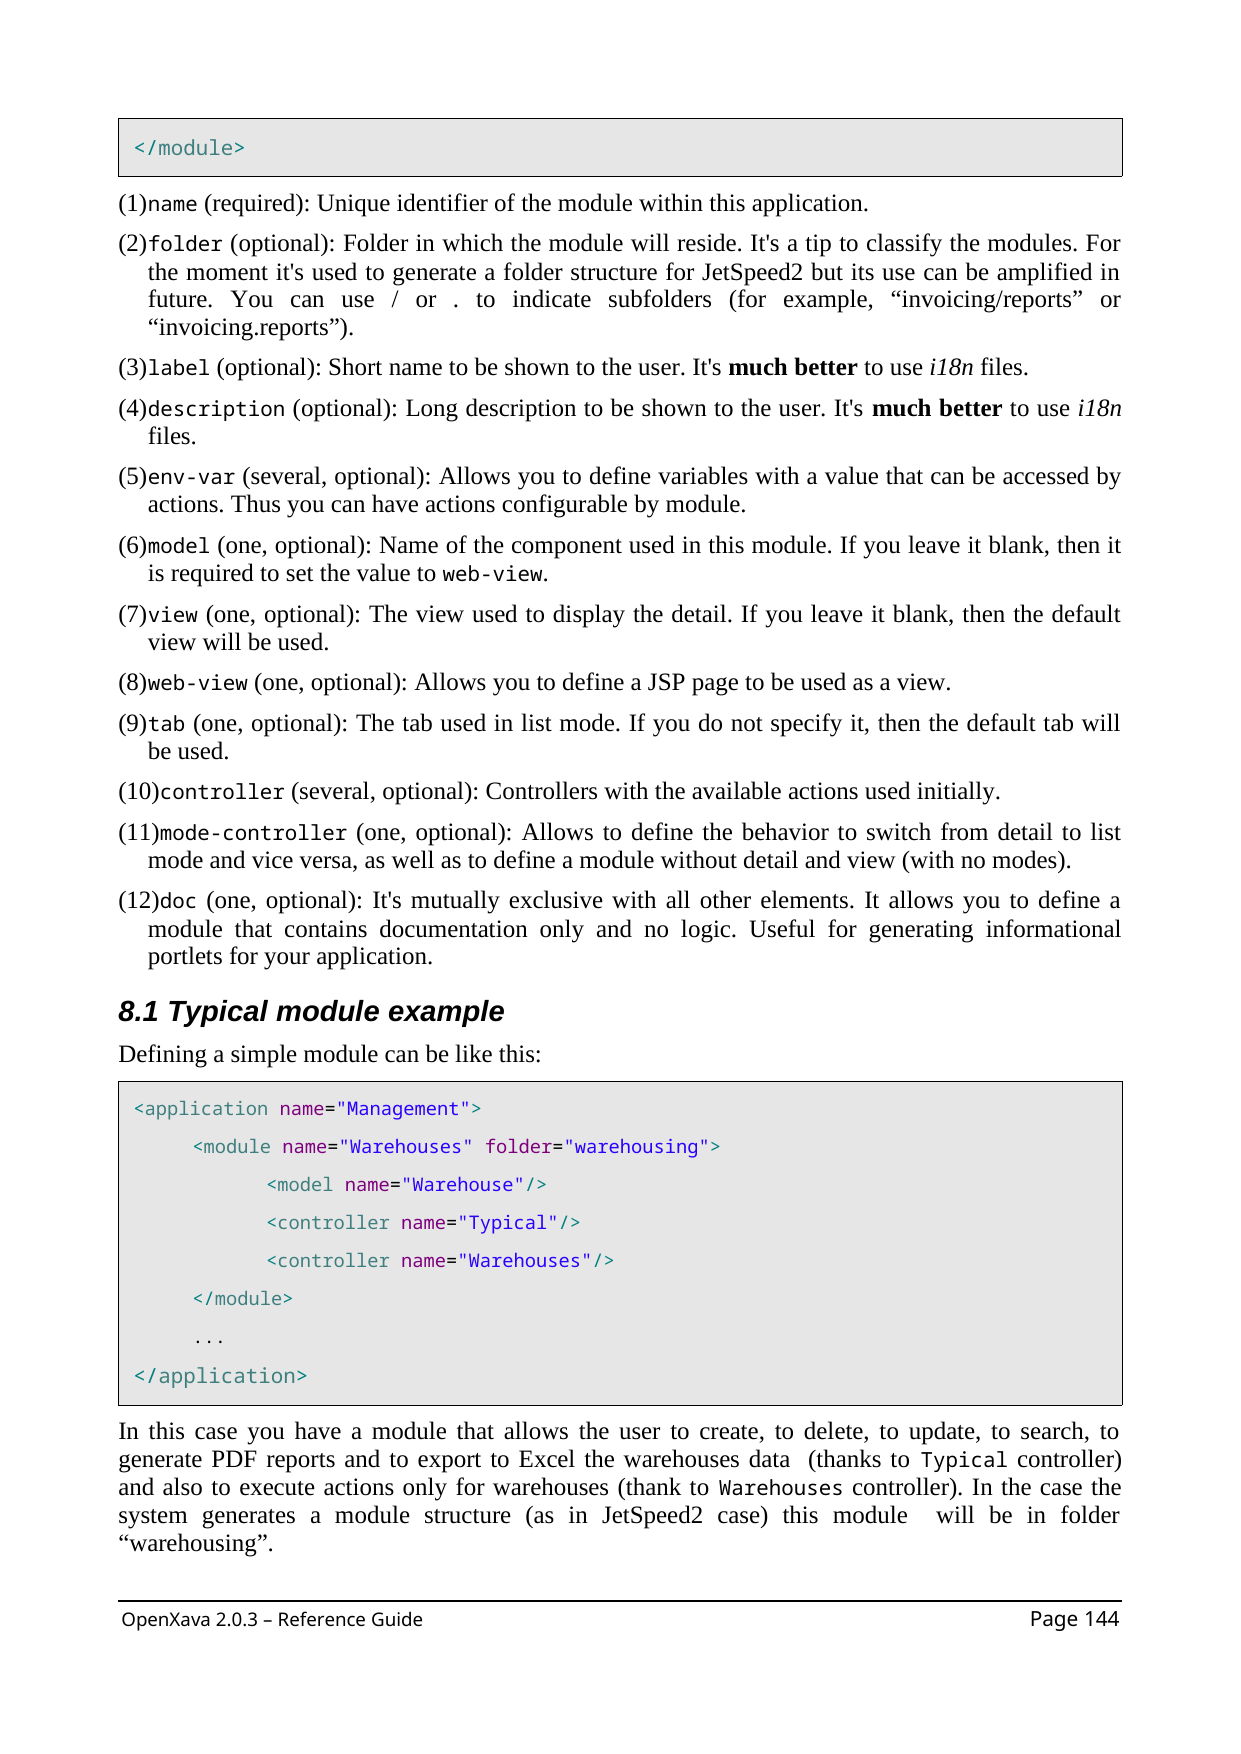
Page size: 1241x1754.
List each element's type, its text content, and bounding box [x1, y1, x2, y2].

text <controller name="Typical"/> [119, 1195, 1122, 1233]
text </application> [119, 1347, 1122, 1405]
list description (optional): Long description to be shown to the user. It's much better to use i18n files. [118, 394, 1122, 450]
list web-view (one, optional): Allows you to define a JSP page to be used as a view. [118, 668, 1122, 696]
text <application name="Management"> [119, 1082, 1122, 1119]
list name (required): Unique identifier of the module within this application. [118, 189, 1122, 217]
list mode-controller (one, optional): Allows to define the behavior to switch from detail to list mode and vice versa, as well as to define a module without detail and view (with no modes). [118, 818, 1122, 874]
text Defining a simple module can be like this: [118, 1040, 1122, 1068]
text </module> [119, 1271, 1122, 1309]
text <module name="Warehouses" folder="warehousing"> [119, 1119, 1122, 1157]
list env-var (several, optional): Allows you to define variables with a value that can be accessed by actions. Thus you can have actions configurable by module. [118, 462, 1122, 518]
text </module> [119, 119, 1122, 176]
text In this case you have a module that allows the user to create, to delete, to update, to search, to generate PDF reports and to export to Excel the warehouses data (thanks to Typical controller) and also to execute actions only for warehouses (thank to Warehouses controller). In the case the system generates a module structure (as in JetSpeed2 case) this module will be in folder “warehousing”. [118, 1417, 1122, 1557]
list label (optional): Short name to be shown to the user. It's much better to use i18n files. [118, 353, 1122, 381]
list model (one, optional): Name of the component used in this module. If you leave it blank, then it is required to set the value to web-view. [118, 531, 1122, 587]
text ... [119, 1309, 1122, 1347]
list tab (one, optional): The tab used in list mode. If you do not specify it, then the default tab will be used. [118, 709, 1122, 765]
subtitle Typical module example [118, 995, 1122, 1028]
list view (one, optional): The view used to display the detail. If you leave it blank, then the default view will be used. [118, 600, 1122, 656]
text <controller name="Warehouses"/> [119, 1233, 1122, 1271]
list doc (one, optional): It's mutually exclusive with all other elements. It allows you to define a module that contains documentation only and no logic. Useful for generating informational portlets for your application. [118, 887, 1122, 970]
text <model name="Warehouse"/> [119, 1157, 1122, 1195]
list folder (optional): Folder in which the module will reside. It's a tip to classify the modules. For the moment it's used to generate a folder structure for JetSpeed2 but its use can be amplified in future. You can use / or . to indicate subfolders (for example, “invoicing/reports” or “invoicing.reports”). [118, 229, 1122, 341]
list controller (several, optional): Controllers with the available actions used initially. [118, 777, 1122, 806]
